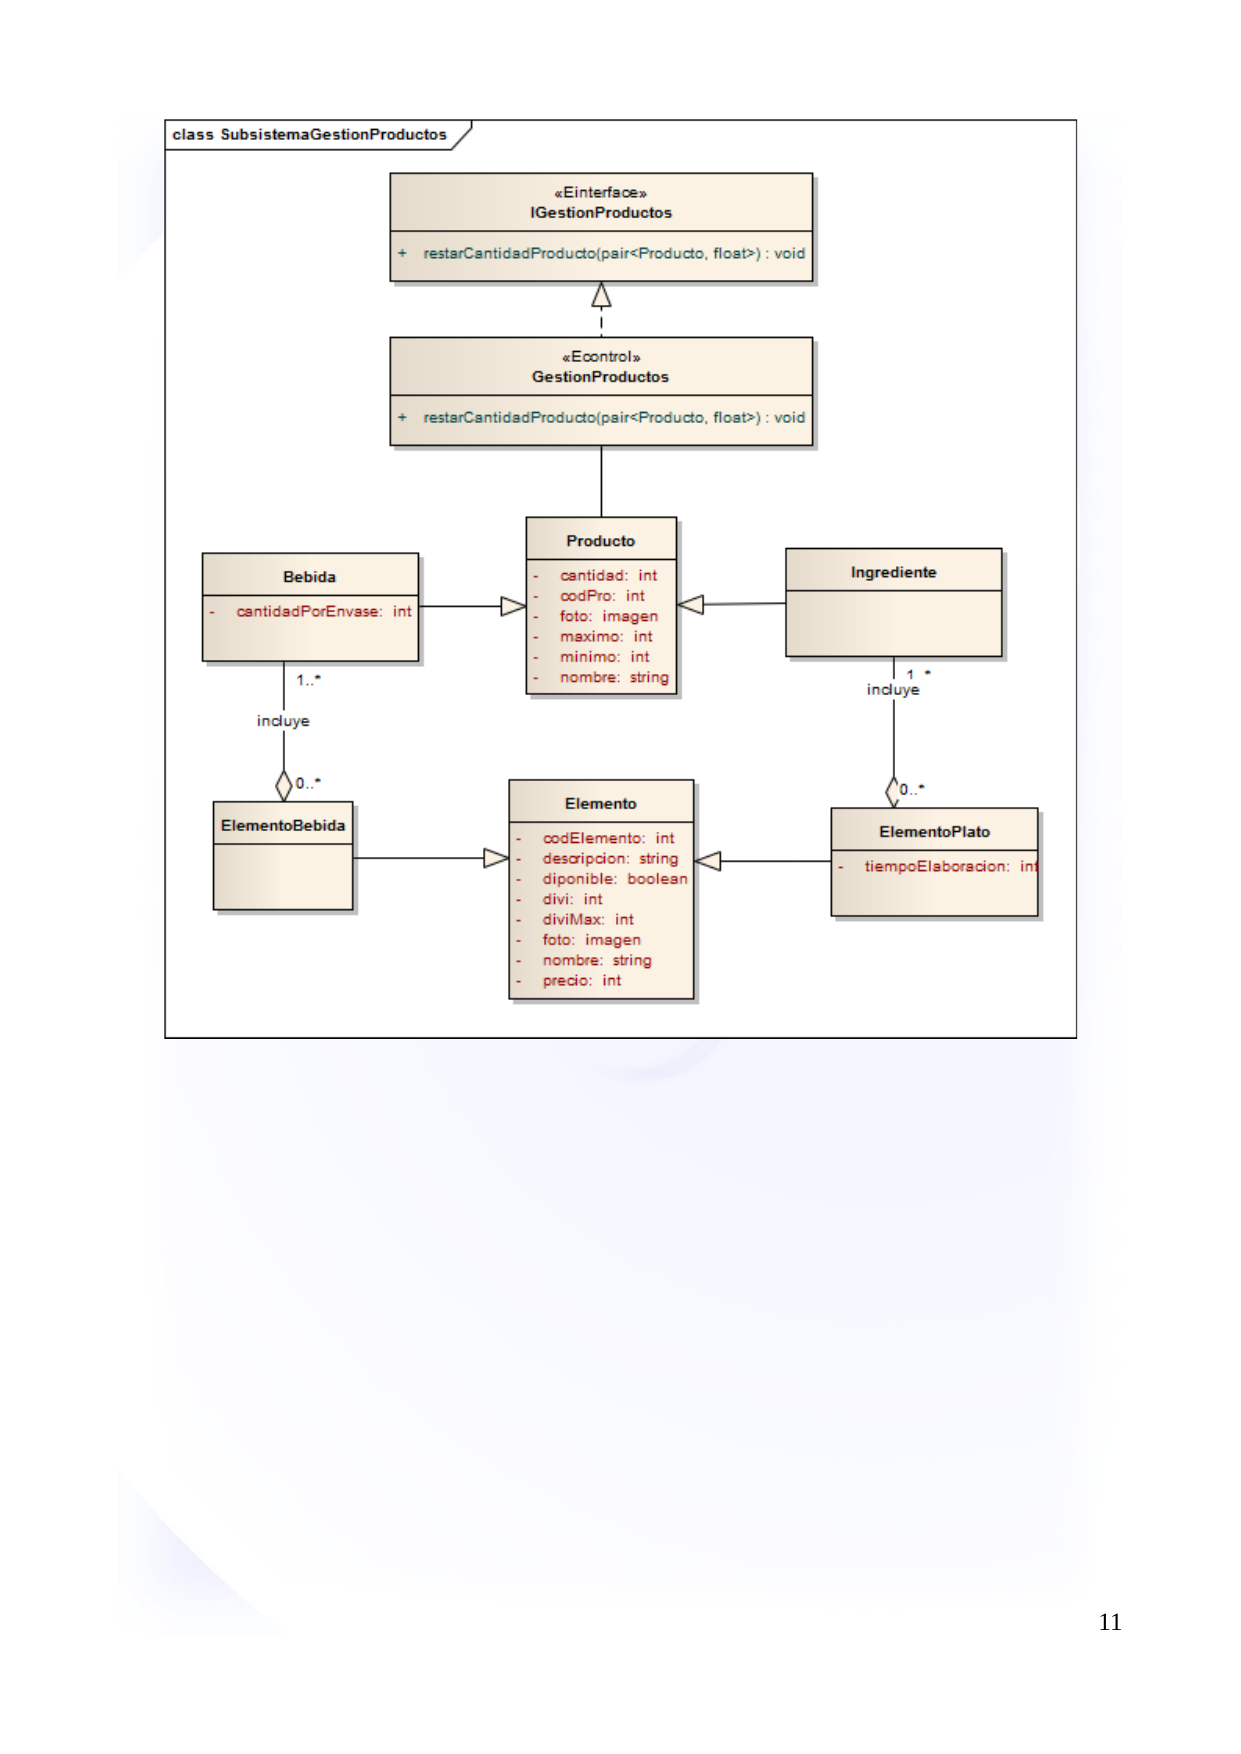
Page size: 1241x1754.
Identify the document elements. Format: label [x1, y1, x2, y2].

picture [118, 118, 1122, 1636]
